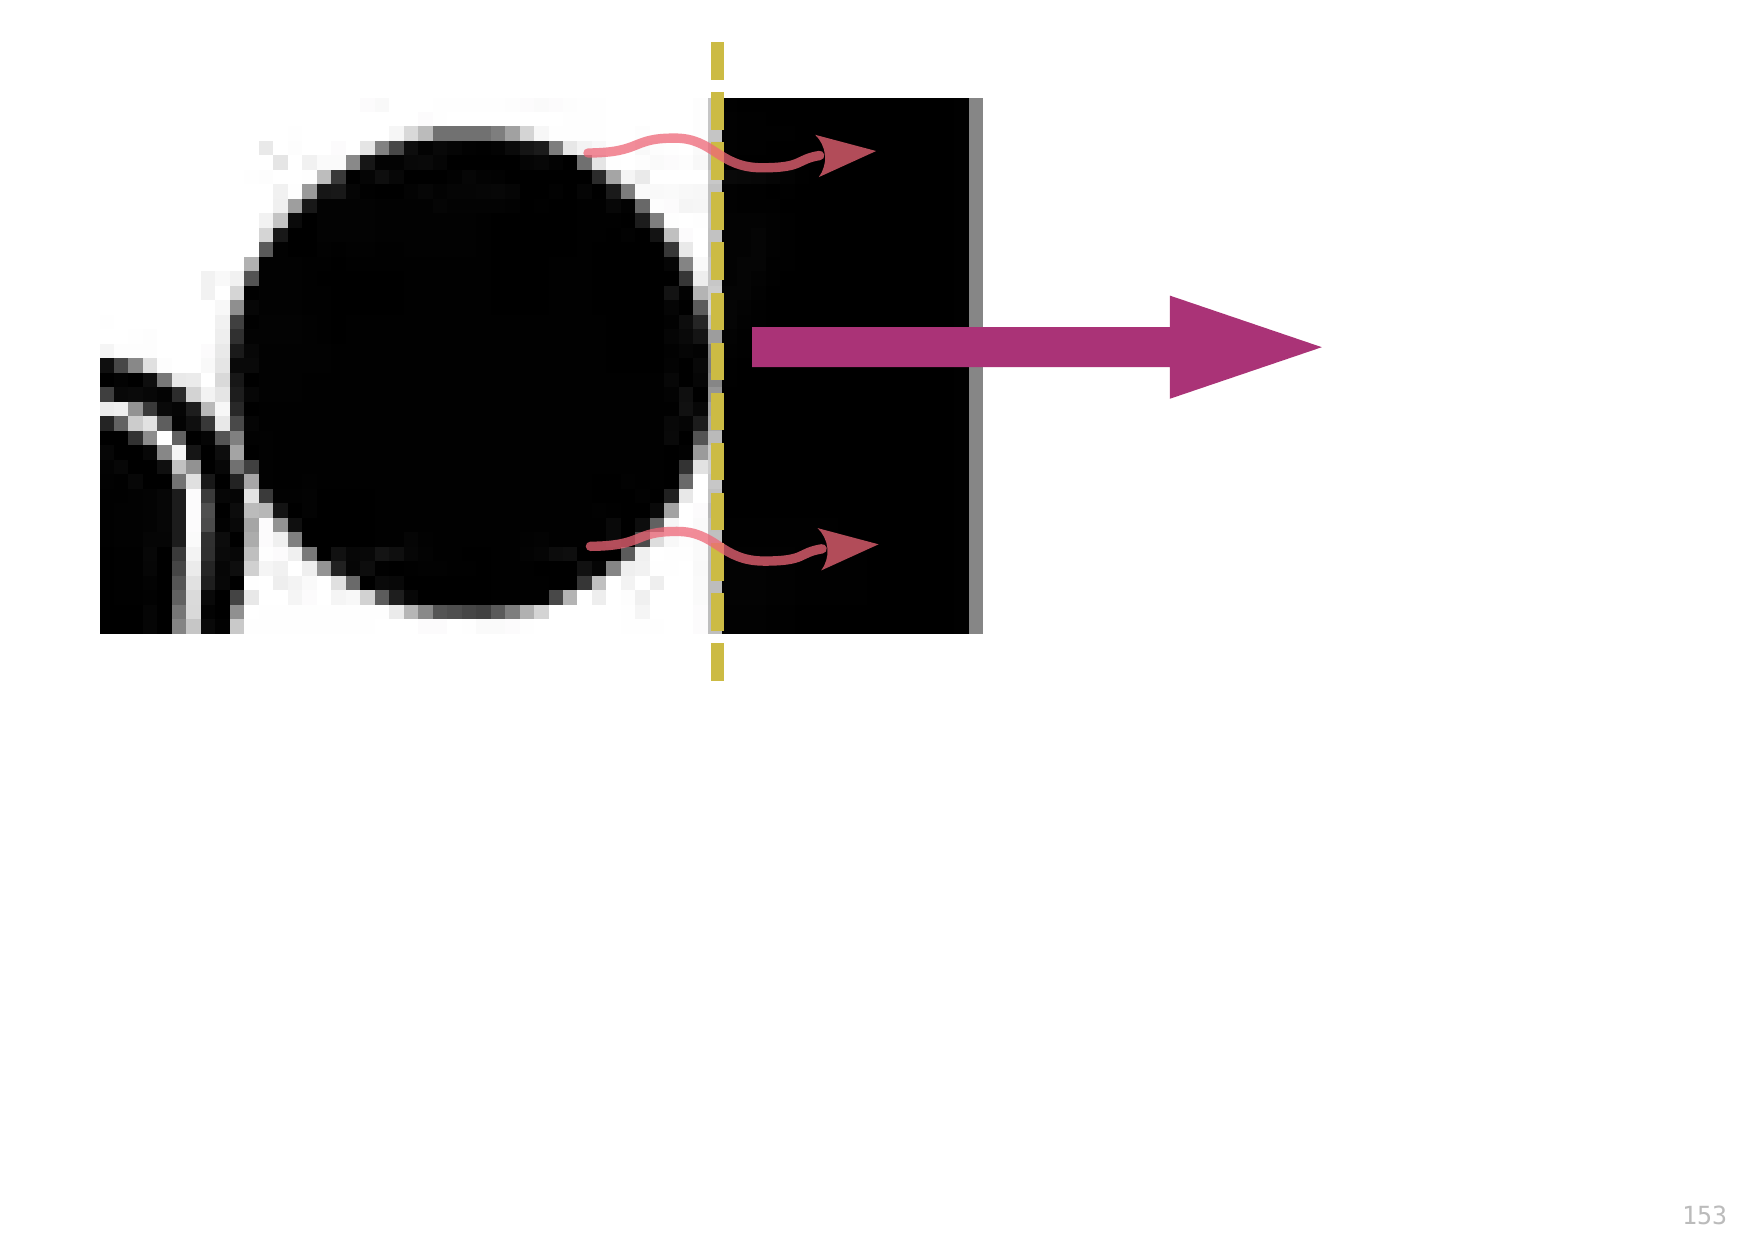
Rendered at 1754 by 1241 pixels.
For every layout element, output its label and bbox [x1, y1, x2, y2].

text_box [752, 295, 1322, 399]
picture [100, 98, 998, 634]
